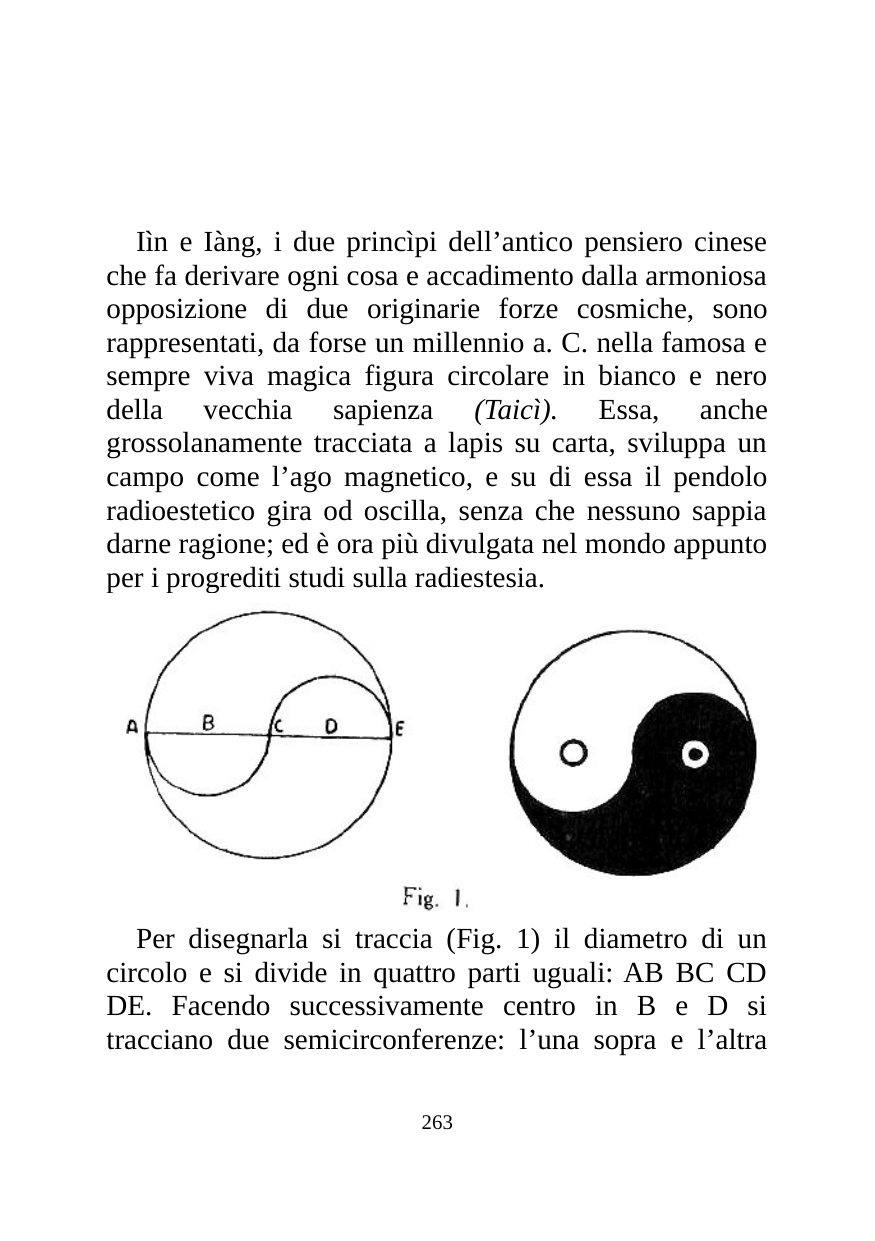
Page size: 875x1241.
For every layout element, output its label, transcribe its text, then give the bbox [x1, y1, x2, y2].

text Iìn e Iàng, i due princìpi dell’antico pensiero cinese che fa derivare ogni cosa e accadimento dalla armoniosa opposizione di due originarie forze cosmiche, sono rappresentati, da forse un millennio a. C. nella famosa e sempre viva magica figura circolare in bianco e nero della vecchia sapienza (Taicì). Essa, anche grossolanamente tracciata a lapis su carta, sviluppa un campo come l’ago magnetico, e su di essa il pendolo radioestetico gira od oscilla, senza che nessuno sappia darne ragione; ed è ora più divulgata nel mondo appunto per i progrediti studi sulla radiestesia. [106, 224, 768, 593]
text Per disegnarla si traccia (Fig. 1) il diametro di un circolo e si divide in quattro parti uguali: AB BC CD DE. Facendo successivamente centro in B e D si tracciano due semicirconferenze: l’una sopra e l’altra [106, 922, 768, 1056]
picture [106, 593, 768, 922]
